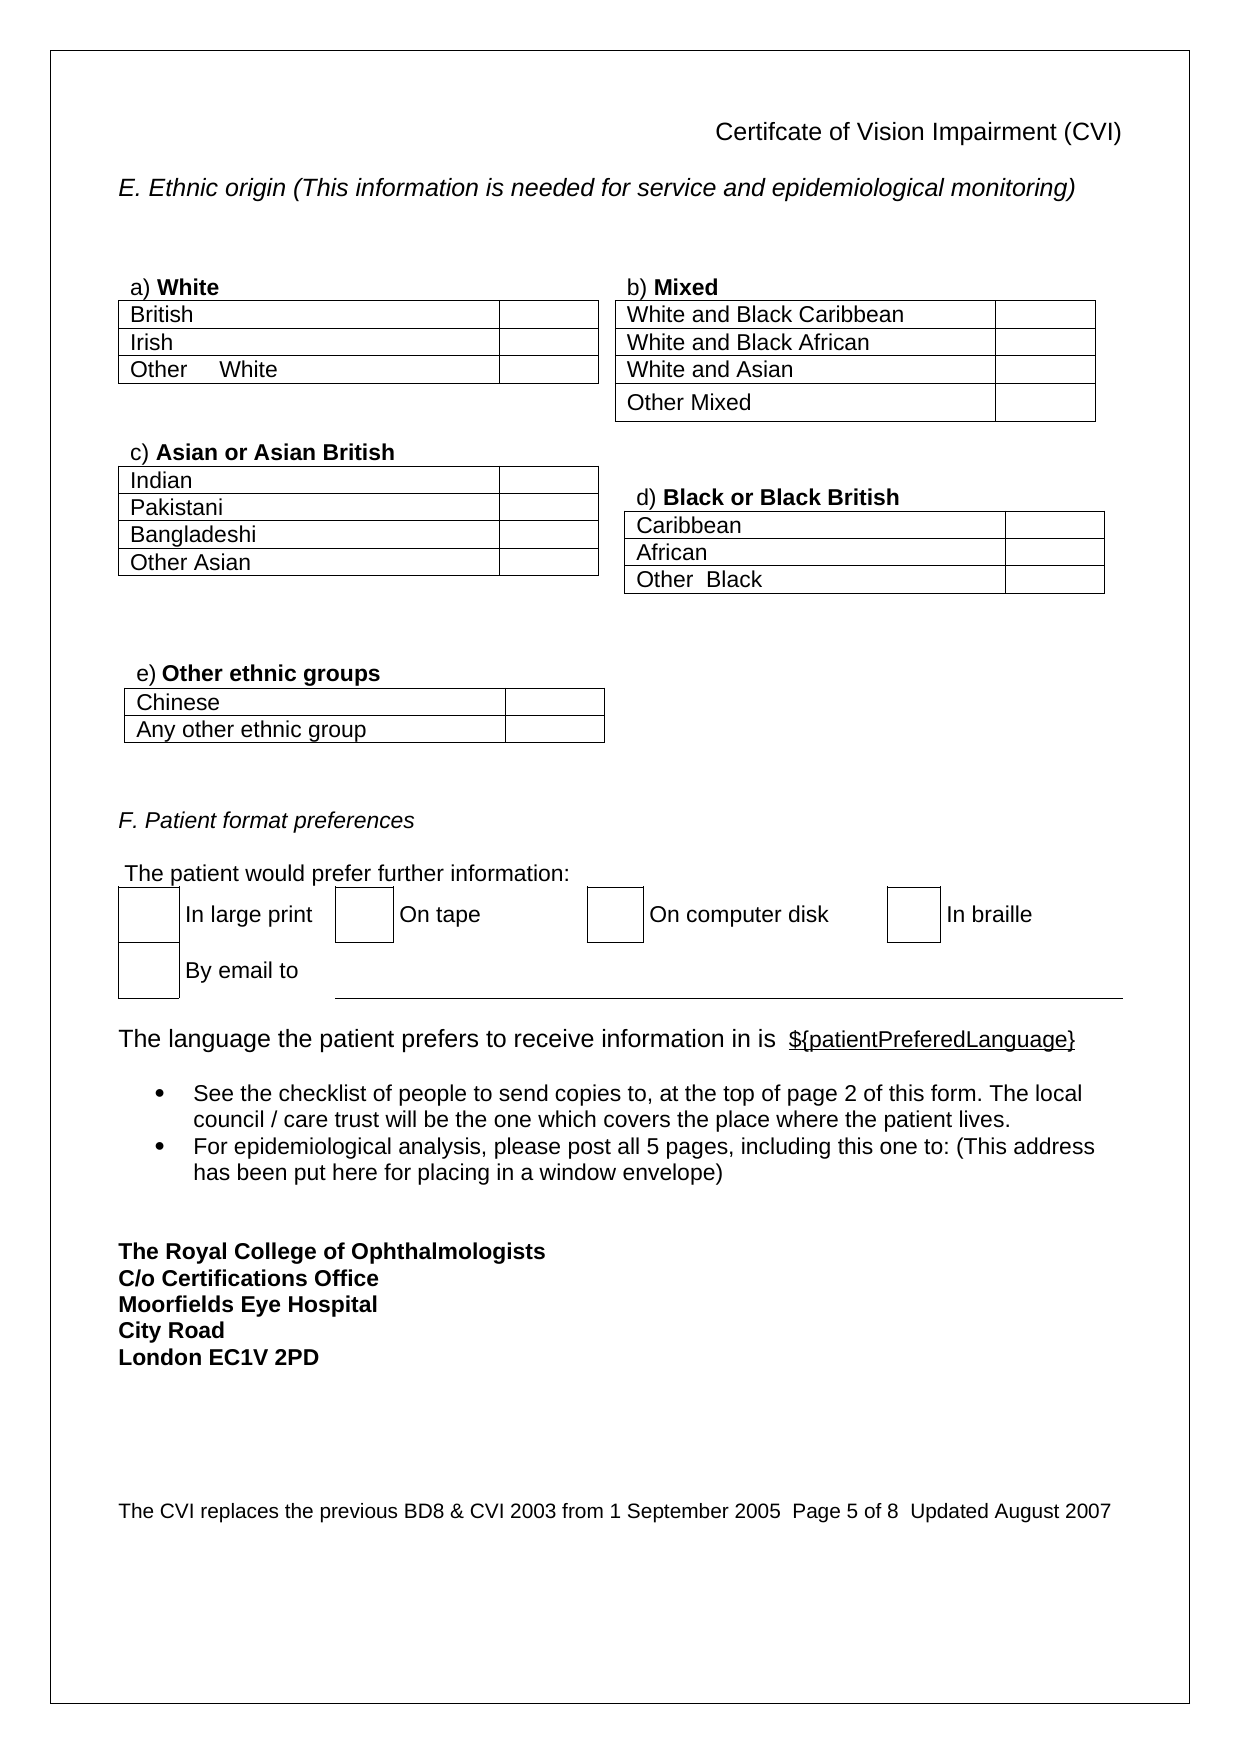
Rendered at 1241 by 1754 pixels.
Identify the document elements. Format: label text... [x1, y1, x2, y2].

table_cell [500, 494, 598, 520]
table_cell [1006, 539, 1104, 565]
text Certifcate of Vision Impairment (CVI) [118, 117, 1122, 146]
table_header [996, 274, 1095, 300]
table_header [499, 274, 598, 300]
table_cell [500, 521, 598, 548]
table_header c) Asian or Asian British [119, 439, 499, 466]
table_cell [888, 888, 940, 942]
table_header The patient would prefer further information: [118, 860, 1123, 886]
text The language the patient prefers to receive information in is ${patientPreferedLanguage} [118, 1024, 1122, 1054]
table_cell [1006, 566, 1104, 593]
table_cell African [625, 539, 1005, 565]
table_cell Bangladeshi [119, 521, 499, 548]
table_header [505, 660, 604, 687]
table_cell On tape [394, 886, 587, 942]
table_cell [500, 467, 598, 493]
text The CVI replaces the previous BD8 & CVI 2003 from 1 September 2005 Page 5 of 8 Updated August 2007 [118, 1499, 1122, 1523]
text C/o Certifications Office [118, 1264, 1122, 1291]
table_cell [996, 329, 1095, 355]
text London EC1V 2PD [118, 1343, 1122, 1370]
table_cell [1006, 512, 1104, 538]
table_cell Other Black [625, 566, 1005, 593]
text The Royal College of Ophthalmologists [118, 1238, 1122, 1264]
table_cell White and Black African [616, 329, 995, 355]
table_cell White and Black Caribbean [616, 301, 995, 328]
table_header a) White [119, 274, 499, 300]
table_cell [336, 888, 393, 942]
table_cell British [119, 301, 499, 328]
table_cell Chinese [125, 689, 505, 715]
table_cell Other White [119, 356, 499, 382]
list For epidemiological analysis, please post all 5 pages, including this one to: (This address has been put here for placing in a window envelope) [156, 1133, 1122, 1185]
table_cell Caribbean [625, 512, 1005, 538]
table_cell [119, 943, 179, 998]
table_cell Indian [119, 467, 499, 493]
table_cell [500, 549, 598, 575]
table_header [499, 439, 598, 466]
table_cell [588, 888, 643, 942]
table_header d) Black or Black British [625, 484, 1005, 511]
table_cell In braille [941, 886, 1123, 942]
text Moorfields Eye Hospital [118, 1291, 1122, 1317]
table_cell [996, 384, 1095, 421]
table_cell Pakistani [119, 494, 499, 520]
table_cell Other Asian [119, 549, 499, 575]
table_cell By email to [180, 942, 335, 998]
table_cell [506, 689, 604, 715]
table_cell [335, 942, 1123, 998]
table_cell Any other ethnic group [125, 716, 505, 742]
table_cell In large print [180, 886, 335, 942]
table_cell On computer disk [644, 886, 887, 942]
table_cell White and Asian [616, 356, 995, 382]
table_cell Irish [119, 329, 499, 355]
table_cell [119, 888, 179, 942]
table_cell [500, 356, 598, 382]
table_cell [996, 301, 1095, 328]
table_cell [500, 301, 598, 328]
table_cell [500, 329, 598, 355]
list See the checklist of people to send copies to, at the top of page 2 of this form. The local council / care trust will be the one which covers the place where the patient lives. [156, 1080, 1122, 1133]
table_cell [506, 716, 604, 742]
table_header [1005, 484, 1104, 511]
text City Road [118, 1317, 1122, 1343]
table_cell [996, 356, 1095, 382]
table_cell Other Mixed [616, 384, 995, 421]
text E. Ethnic origin (This information is needed for service and epidemiological monitoring) [118, 172, 1122, 201]
table_header e) Other ethnic groups [125, 660, 505, 687]
text F. Patient format preferences [118, 807, 1122, 834]
table_header b) Mixed [615, 274, 996, 300]
